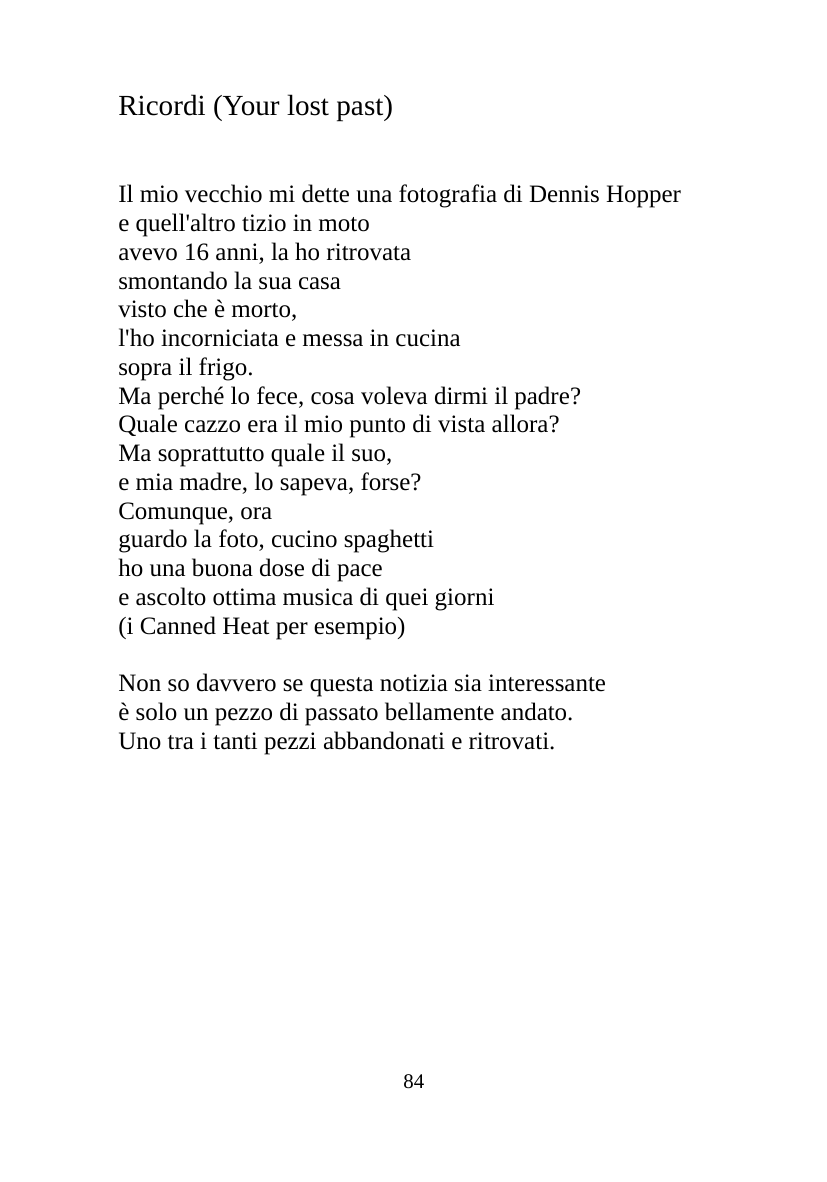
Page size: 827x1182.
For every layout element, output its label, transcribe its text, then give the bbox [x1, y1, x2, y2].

subtitle Ricordi (Your lost past) [88, 88, 738, 122]
text Comunque, ora [88, 496, 738, 524]
text smontando la sua casa [88, 266, 738, 294]
text e mia madre, lo sapeva, forse? [88, 467, 738, 496]
text Quale cazzo era il mio punto di vista allora? [88, 409, 738, 438]
text guardo la foto, cucino spaghetti [88, 524, 738, 553]
text Uno tra i tanti pezzi abbandonati e ritrovati. [88, 726, 738, 754]
text (i Canned Heat per esempio) [88, 611, 738, 639]
text l'ho incorniciata e messa in cucina [88, 323, 738, 352]
text ho una buona dose di pace [88, 553, 738, 582]
text Ma perché lo fece, cosa voleva dirmi il padre? [88, 381, 738, 409]
text Il mio vecchio mi dette una fotografia di Dennis Hopper [88, 179, 738, 208]
text Ma soprattutto quale il suo, [88, 438, 738, 467]
text visto che è morto, [88, 294, 738, 323]
text e quell'altro tizio in moto [88, 208, 738, 237]
text e ascolto ottima musica di quei giorni [88, 582, 738, 611]
text è solo un pezzo di passato bellamente andato. [88, 697, 738, 726]
text avevo 16 anni, la ho ritrovata [88, 237, 738, 266]
text Non so davvero se questa notizia sia interessante [88, 668, 738, 697]
text sopra il frigo. [88, 352, 738, 381]
